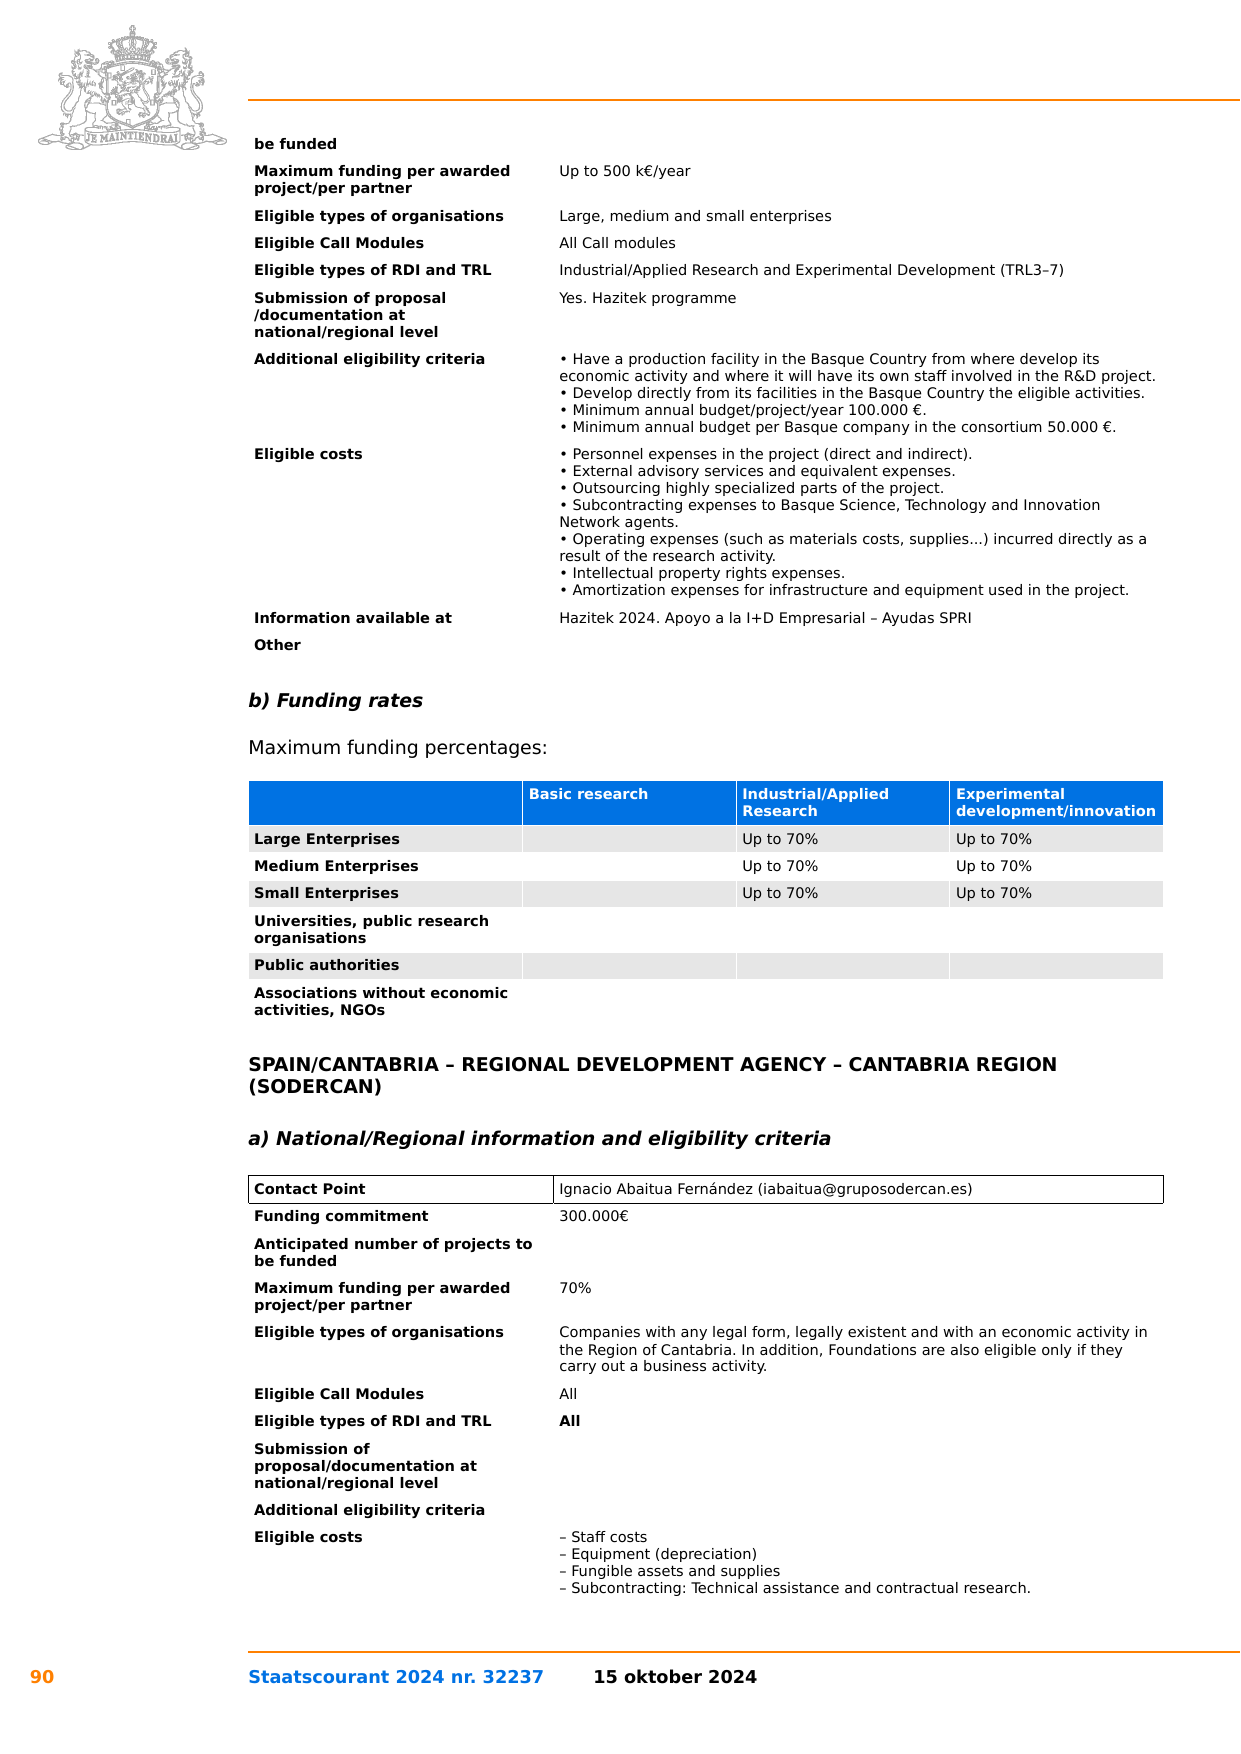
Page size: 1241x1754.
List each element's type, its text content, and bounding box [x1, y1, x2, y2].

table_cell Eligible types of organisations [249, 203, 553, 229]
table_cell be funded [249, 131, 553, 157]
table_cell Companies with any legal form, legally existent and with an economic activity in the Region of Cantabria. In addition, Foundations are also eligible only if they carry out a business activity. [554, 1320, 1163, 1380]
subtitle b) Funding rates [248, 689, 1163, 712]
table_cell 70% [554, 1275, 1163, 1319]
table_cell Eligible types of RDI and TRL [249, 258, 553, 284]
table_cell All [554, 1409, 1163, 1435]
table_cell Up to 500 k€/year [554, 158, 1163, 202]
table_cell 300.000€ [554, 1204, 1163, 1230]
table_cell Up to 70% [737, 881, 949, 907]
table_cell Submission of proposal/documentation at national/regional level [249, 1436, 553, 1496]
table_cell Universities, public research organisations [249, 908, 522, 951]
table_cell [554, 632, 1163, 658]
table_cell [554, 1436, 1163, 1496]
table_cell Up to 70% [737, 826, 949, 852]
table_cell [737, 908, 949, 951]
table_cell – Staff costs – Equipment (depreciation) – Fungible assets and supplies – Subcontracting: Technical assistance and contractual research. [554, 1525, 1163, 1602]
table_cell Public authorities [249, 953, 522, 979]
table_cell Industrial/Applied Research and Experimental Development (TRL3–7) [554, 258, 1163, 284]
table_cell Associations without economic activities, NGOs [249, 980, 522, 1023]
table_cell [950, 953, 1163, 979]
table_cell Eligible Call Modules [249, 1381, 553, 1407]
table_cell Hazitek 2024. Apoyo a la I+D Empresarial – Ayudas SPRI [554, 605, 1163, 631]
table_cell Other [249, 632, 553, 658]
table_cell • Have a production facility in the Basque Country from where develop its economic activity and where it will have its own staff involved in the R&D project. • Develop directly from its facilities in the Basque Country the eligible activities. • Minimum annual budget/project/year 100.000 €. • Minimum annual budget per Basque company in the consortium 50.000 €. [554, 346, 1163, 441]
table_cell All Call modules [554, 230, 1163, 256]
text Maximum funding percentages: [248, 737, 1163, 758]
table_header Contact Point [249, 1176, 553, 1202]
table_cell • Personnel expenses in the project (direct and indirect). • External advisory services and equivalent expenses. • Outsourcing highly specialized parts of the project. • Subcontracting expenses to Basque Science, Technology and Innovation Network agents. • Operating expenses (such as materials costs, supplies...) incurred directly as a result of the research activity. • Intellectual property rights expenses. • Amortization expenses for infrastructure and equipment used in the project. [554, 442, 1163, 604]
table_cell [523, 980, 736, 1023]
table_cell [523, 908, 736, 951]
table_cell Eligible types of organisations [249, 1320, 553, 1380]
table_cell Information available at [249, 605, 553, 631]
table_cell [523, 853, 736, 879]
table_cell Up to 70% [950, 826, 1163, 852]
table_cell Eligible costs [249, 1525, 553, 1602]
table_cell Up to 70% [950, 853, 1163, 879]
table_cell [523, 881, 736, 907]
table_header Ignacio Abaitua Fernández (iabaitua@gruposodercan.es) [554, 1176, 1163, 1202]
table_cell Maximum funding per awarded project/per partner [249, 158, 553, 202]
table_cell Up to 70% [737, 853, 949, 879]
table_cell Maximum funding per awarded project/per partner [249, 1275, 553, 1319]
table_cell Large, medium and small enterprises [554, 203, 1163, 229]
table_cell Yes. Hazitek programme [554, 285, 1163, 345]
table_cell [554, 1497, 1163, 1523]
table_cell Additional eligibility criteria [249, 346, 553, 441]
table_header [249, 781, 522, 825]
table_header Industrial/Applied Research [737, 781, 949, 825]
table_cell Additional eligibility criteria [249, 1497, 553, 1523]
table_cell [737, 980, 949, 1023]
table_cell Eligible Call Modules [249, 230, 553, 256]
table_cell Submission of proposal /documentation at national/regional level [249, 285, 553, 345]
table_cell [523, 953, 736, 979]
table_cell Eligible types of RDI and TRL [249, 1409, 553, 1435]
table_cell Anticipated number of projects to be funded [249, 1231, 553, 1274]
table_cell Eligible costs [249, 442, 553, 604]
subtitle SPAIN/CANTABRIA – REGIONAL DEVELOPMENT AGENCY – CANTABRIA REGION (SODERCAN) [248, 1054, 1163, 1098]
subtitle a) National/Regional information and eligibility criteria [248, 1128, 1163, 1150]
table_cell [950, 980, 1163, 1023]
table_cell [737, 953, 949, 979]
table_cell Funding commitment [249, 1204, 553, 1230]
table_cell [950, 908, 1163, 951]
table_header Basic research [523, 781, 736, 825]
table_cell [554, 1231, 1163, 1274]
table_cell [554, 131, 1163, 157]
table_cell [523, 826, 736, 852]
table_cell Up to 70% [950, 881, 1163, 907]
picture [38, 25, 227, 150]
table_header Experimental development/innovation [950, 781, 1163, 825]
table_cell Medium Enterprises [249, 853, 522, 879]
table_cell All [554, 1381, 1163, 1407]
table_cell Small Enterprises [249, 881, 522, 907]
table_cell Large Enterprises [249, 826, 522, 852]
